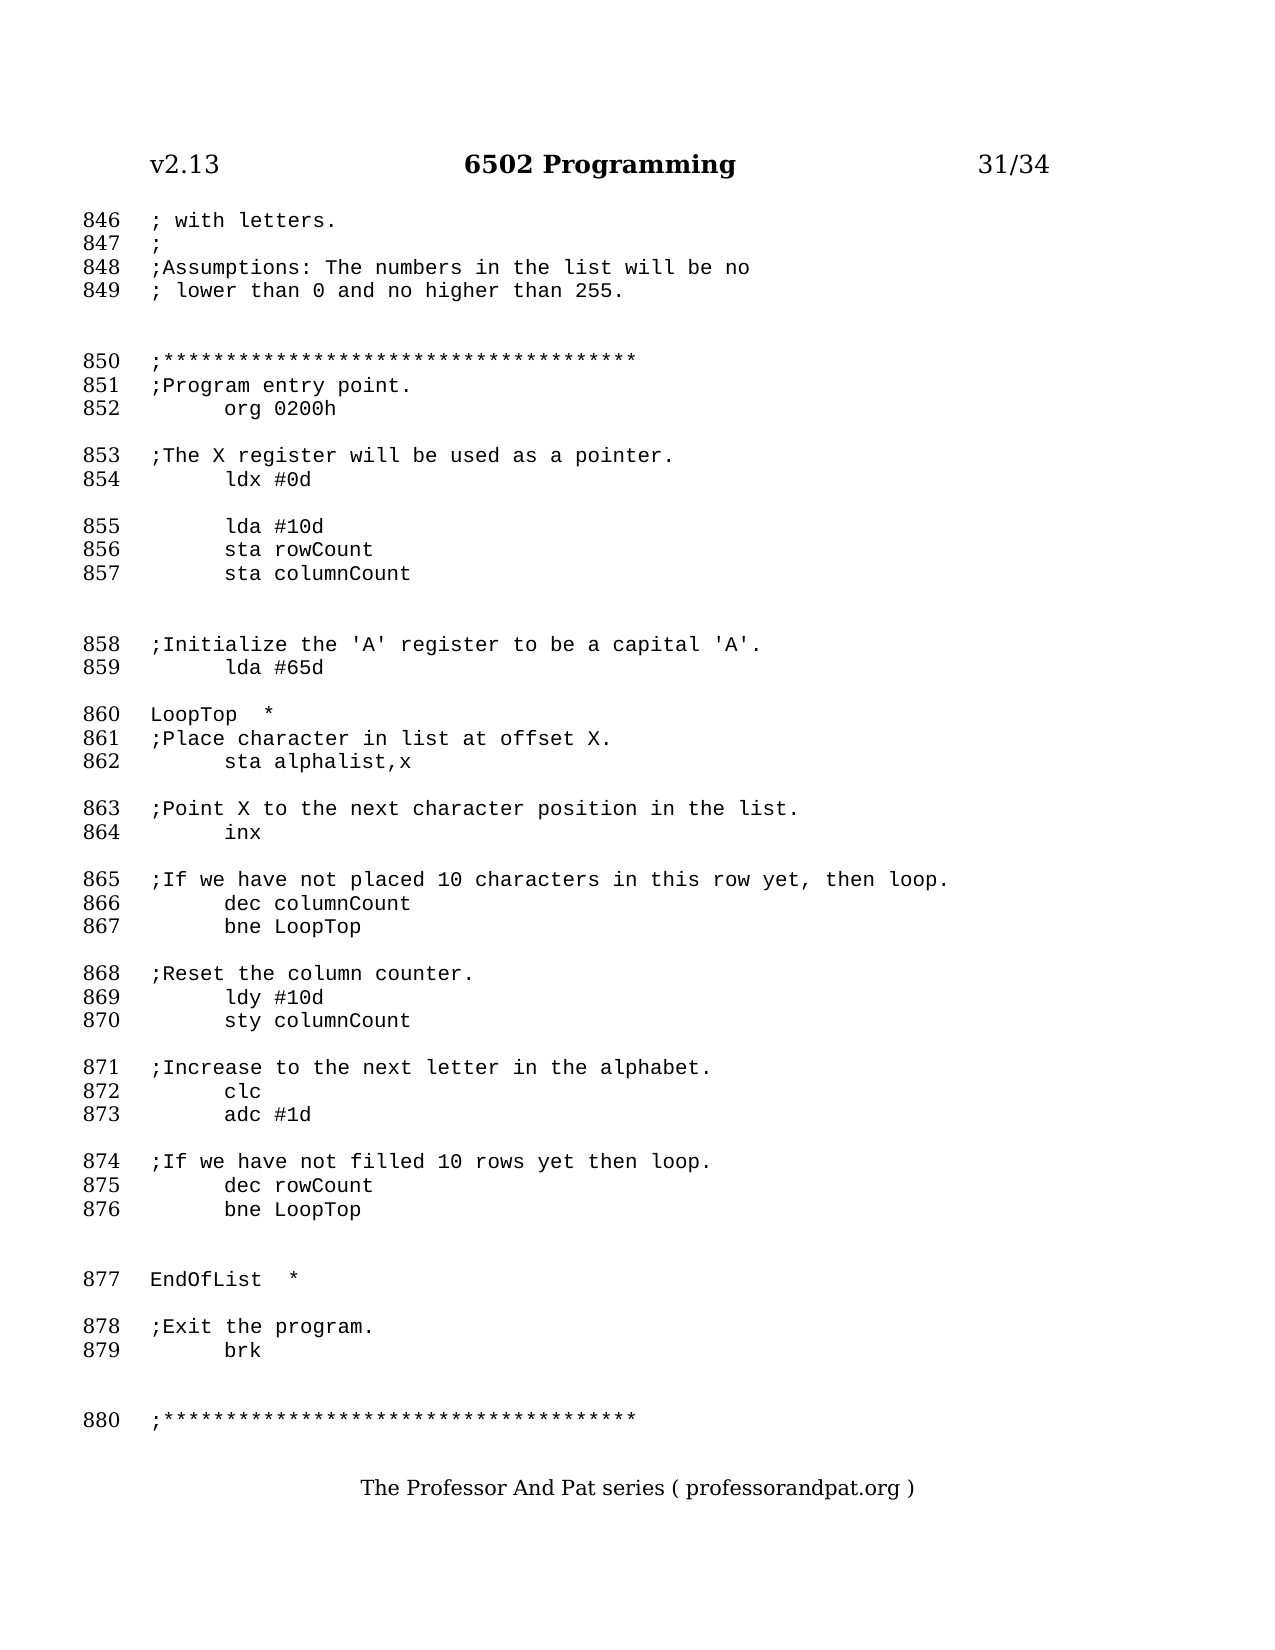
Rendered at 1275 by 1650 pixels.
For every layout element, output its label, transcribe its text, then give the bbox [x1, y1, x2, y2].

text org 0200h [150, 398, 1125, 422]
text dec rowCount [150, 1175, 1125, 1199]
text ;Initialize the 'A' register to be a capital 'A'. [150, 634, 1125, 657]
text ;If we have not filled 10 rows yet then loop. [150, 1152, 1125, 1175]
text ;Assumptions: The numbers in the list will be no [150, 257, 1125, 281]
text ; lower than 0 and no higher than 255. [150, 281, 1125, 304]
text sta alphalist,x [150, 751, 1125, 775]
text ;Point X to the next character position in the list. [150, 798, 1125, 822]
text ldx #0d [150, 469, 1125, 492]
text EndOfList * [150, 1269, 1125, 1293]
text ;If we have not placed 10 characters in this row yet, then loop. [150, 869, 1125, 893]
text dec columnCount [150, 893, 1125, 916]
text ;Increase to the next letter in the alphabet. [150, 1057, 1125, 1081]
text bne LoopTop [150, 1199, 1125, 1222]
text adc #1d [150, 1104, 1125, 1128]
text lda #65d [150, 657, 1125, 681]
text ;The X register will be used as a pointer. [150, 445, 1125, 469]
text clc [150, 1081, 1125, 1104]
text lda #10d [150, 516, 1125, 539]
text sta rowCount [150, 539, 1125, 563]
text bne LoopTop [150, 916, 1125, 940]
text brk [150, 1340, 1125, 1363]
text sty columnCount [150, 1010, 1125, 1034]
text ;Place character in list at offset X. [150, 728, 1125, 751]
text ;************************************** [150, 351, 1125, 375]
text ;Exit the program. [150, 1316, 1125, 1340]
text ;************************************** [150, 1411, 1125, 1434]
text ; with letters. [150, 210, 1125, 233]
text ;Reset the column counter. [150, 963, 1125, 987]
text ;Program entry point. [150, 375, 1125, 398]
text ; [150, 233, 1125, 257]
text LoopTop * [150, 704, 1125, 728]
text ldy #10d [150, 987, 1125, 1010]
text inx [150, 822, 1125, 846]
text sta columnCount [150, 563, 1125, 587]
